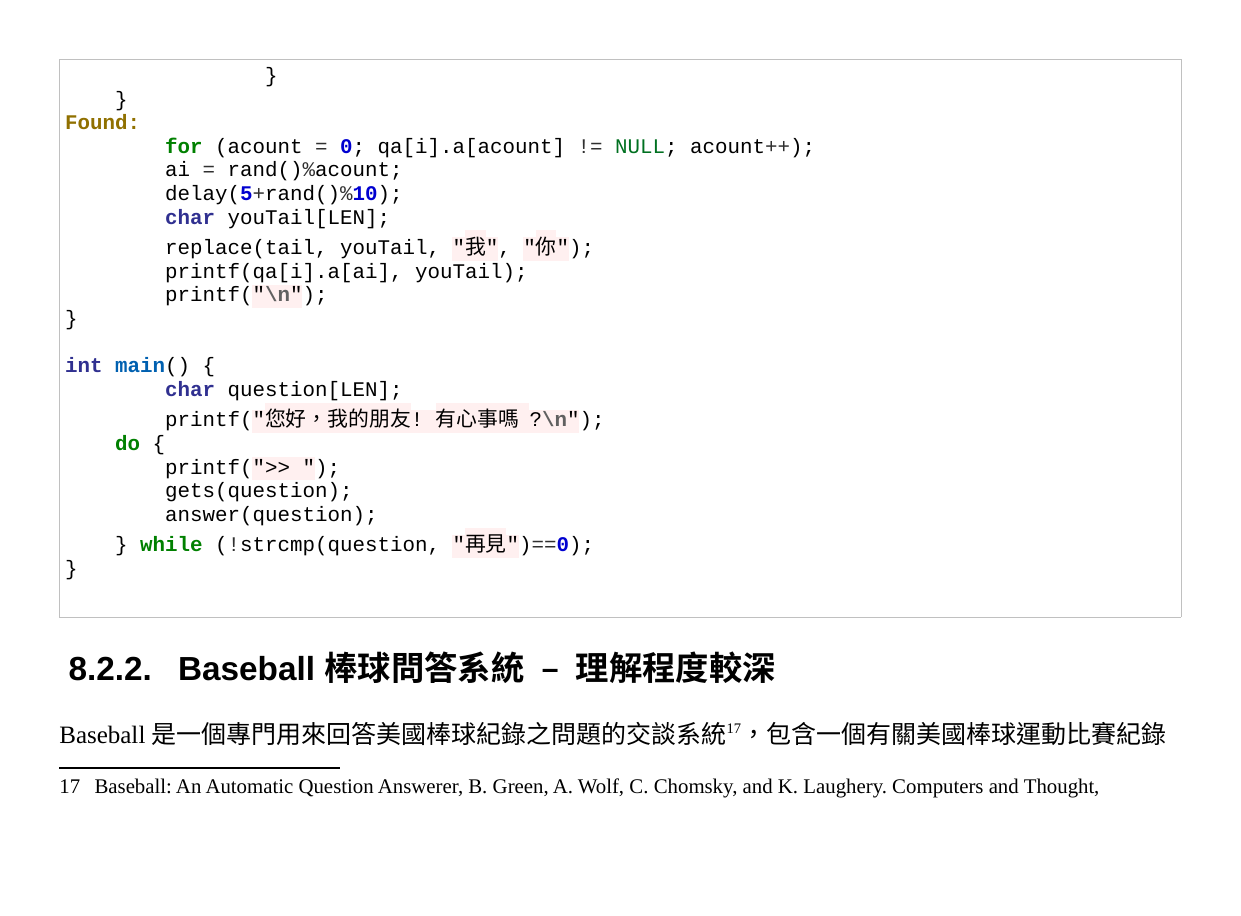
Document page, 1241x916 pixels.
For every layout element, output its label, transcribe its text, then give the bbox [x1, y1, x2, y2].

subtitle Baseball 棒球問答系統 – 理解程度較深 [59, 642, 1181, 690]
text Baseball 是一個專門用來回答美國棒球紀錄之問題的交談系統，包含一個有關美國棒球運動比賽紀錄 [59, 714, 1181, 751]
table_header } } Found: for (acount = 0; qa[i].a[acount] != NULL; acount++); ai = rand()%acount; delay(5+rand()%10); char youTail[LEN]; replace(tail, youTail, "我", "你"); printf(qa[i].a[ai], youTail); printf("\n"); } int main() { char question[LEN]; printf("您好，我的朋友! 有心事嗎 ?\n"); do { printf(">> "); gets(question); answer(question); } while (!strcmp(question, "再見")==0); } [60, 60, 1181, 617]
text Baseball: An Automatic Question Answerer, B. Green, A. Wolf, C. Chomsky, and K. Laughery. Computers and Thought, [59, 774, 1181, 798]
